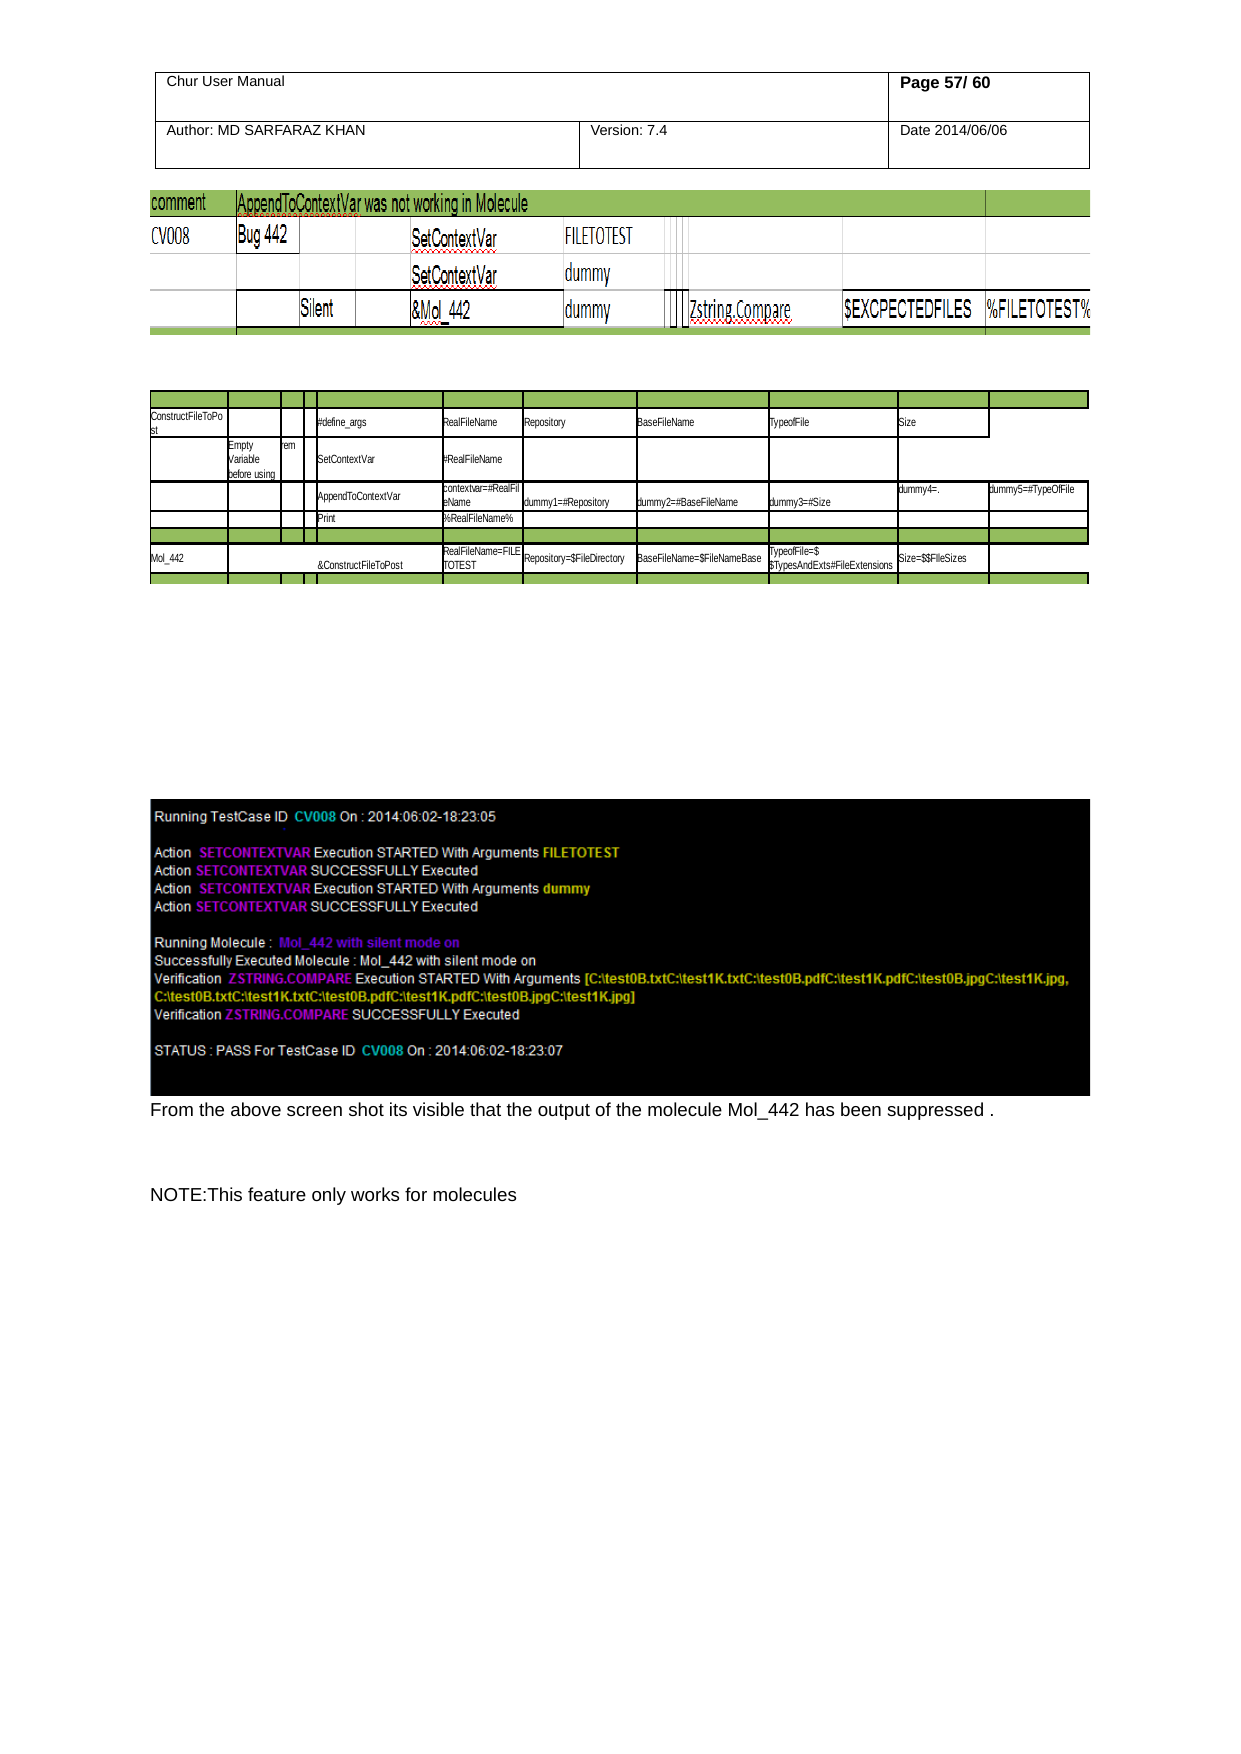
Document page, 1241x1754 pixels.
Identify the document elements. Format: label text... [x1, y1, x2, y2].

text From the above screen shot its visible that the output of the molecule Mol_442 has been suppressed . [150, 1096, 1090, 1121]
text NOTE:This feature only works for molecules [150, 1184, 1090, 1206]
picture [150, 799, 1091, 1096]
picture [150, 190, 1091, 335]
